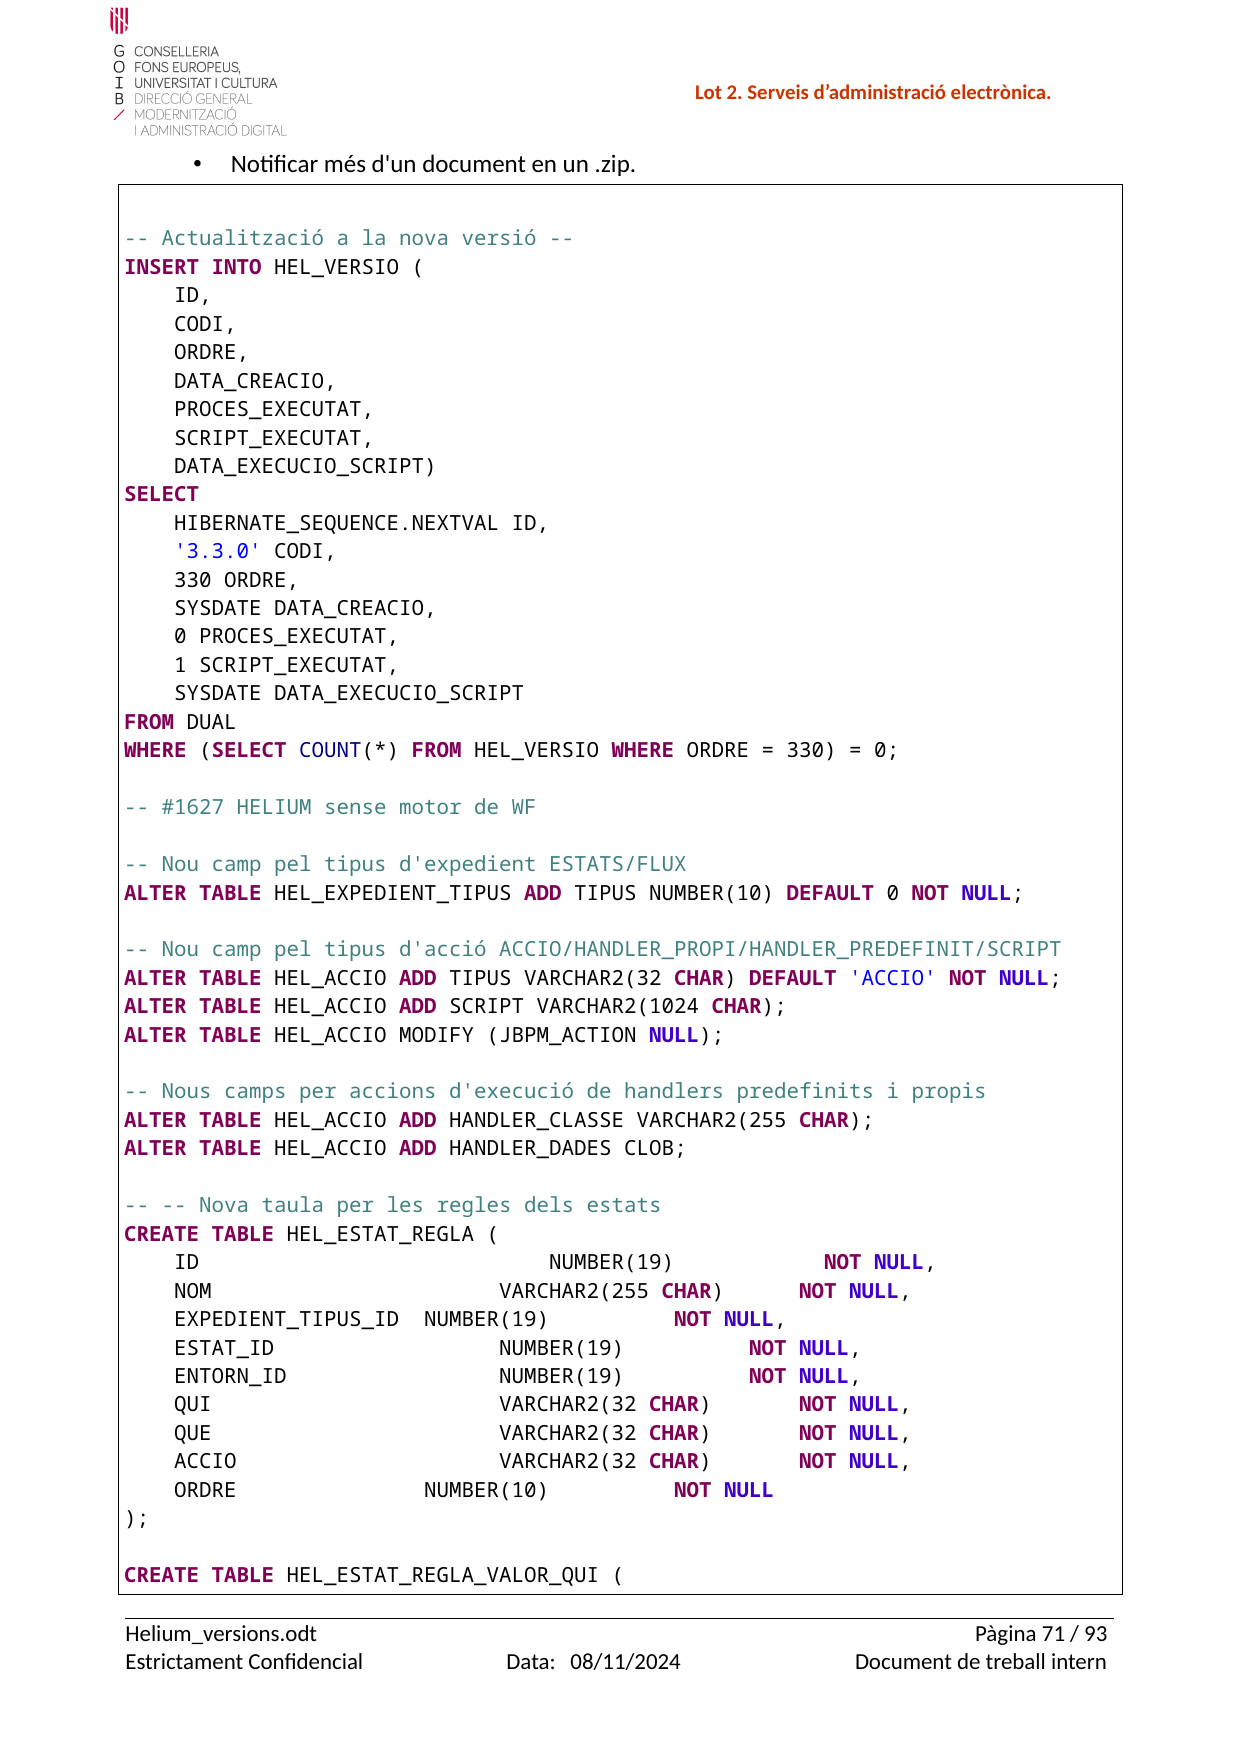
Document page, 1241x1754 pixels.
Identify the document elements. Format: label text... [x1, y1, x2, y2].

list Notificar més d'un document en un .zip. [193, 148, 1122, 178]
table_header ﻿ -- Actualització a la nova versió -- INSERT INTO HEL_VERSIO ( ID, CODI, ORDRE, DATA_CREACIO, PROCES_EXECUTAT, SCRIPT_EXECUTAT, DATA_EXECUCIO_SCRIPT) SELECT HIBERNATE_SEQUENCE.NEXTVAL ID, '3.3.0' CODI, 330 ORDRE, SYSDATE DATA_CREACIO, 0 PROCES_EXECUTAT, 1 SCRIPT_EXECUTAT, SYSDATE DATA_EXECUCIO_SCRIPT FROM DUAL WHERE (SELECT COUNT(*) FROM HEL_VERSIO WHERE ORDRE = 330) = 0; -- #1627 HELIUM sense motor de WF -- Nou camp pel tipus d'expedient ESTATS/FLUX ALTER TABLE HEL_EXPEDIENT_TIPUS ADD TIPUS NUMBER(10) DEFAULT 0 NOT NULL; -- Nou camp pel tipus d'acció ACCIO/HANDLER_PROPI/HANDLER_PREDEFINIT/SCRIPT ALTER TABLE HEL_ACCIO ADD TIPUS VARCHAR2(32 CHAR) DEFAULT 'ACCIO' NOT NULL; ALTER TABLE HEL_ACCIO ADD SCRIPT VARCHAR2(1024 CHAR); ALTER TABLE HEL_ACCIO MODIFY (JBPM_ACTION NULL); -- Nous camps per accions d'execució de handlers predefinits i propis ALTER TABLE HEL_ACCIO ADD HANDLER_CLASSE VARCHAR2(255 CHAR); ALTER TABLE HEL_ACCIO ADD HANDLER_DADES CLOB; -- -- Nova taula per les regles dels estats CREATE TABLE HEL_ESTAT_REGLA ( ID NUMBER(19) NOT NULL, NOM VARCHAR2(255 CHAR) NOT NULL, EXPEDIENT_TIPUS_ID NUMBER(19) NOT NULL, ESTAT_ID NUMBER(19) NOT NULL, ENTORN_ID NUMBER(19) NOT NULL, QUI VARCHAR2(32 CHAR) NOT NULL, QUE VARCHAR2(32 CHAR) NOT NULL, ACCIO VARCHAR2(32 CHAR) NOT NULL, ORDRE NUMBER(10) NOT NULL ); CREATE TABLE HEL_ESTAT_REGLA_VALOR_QUI ( [119, 185, 1122, 1594]
picture [100, 0, 297, 144]
